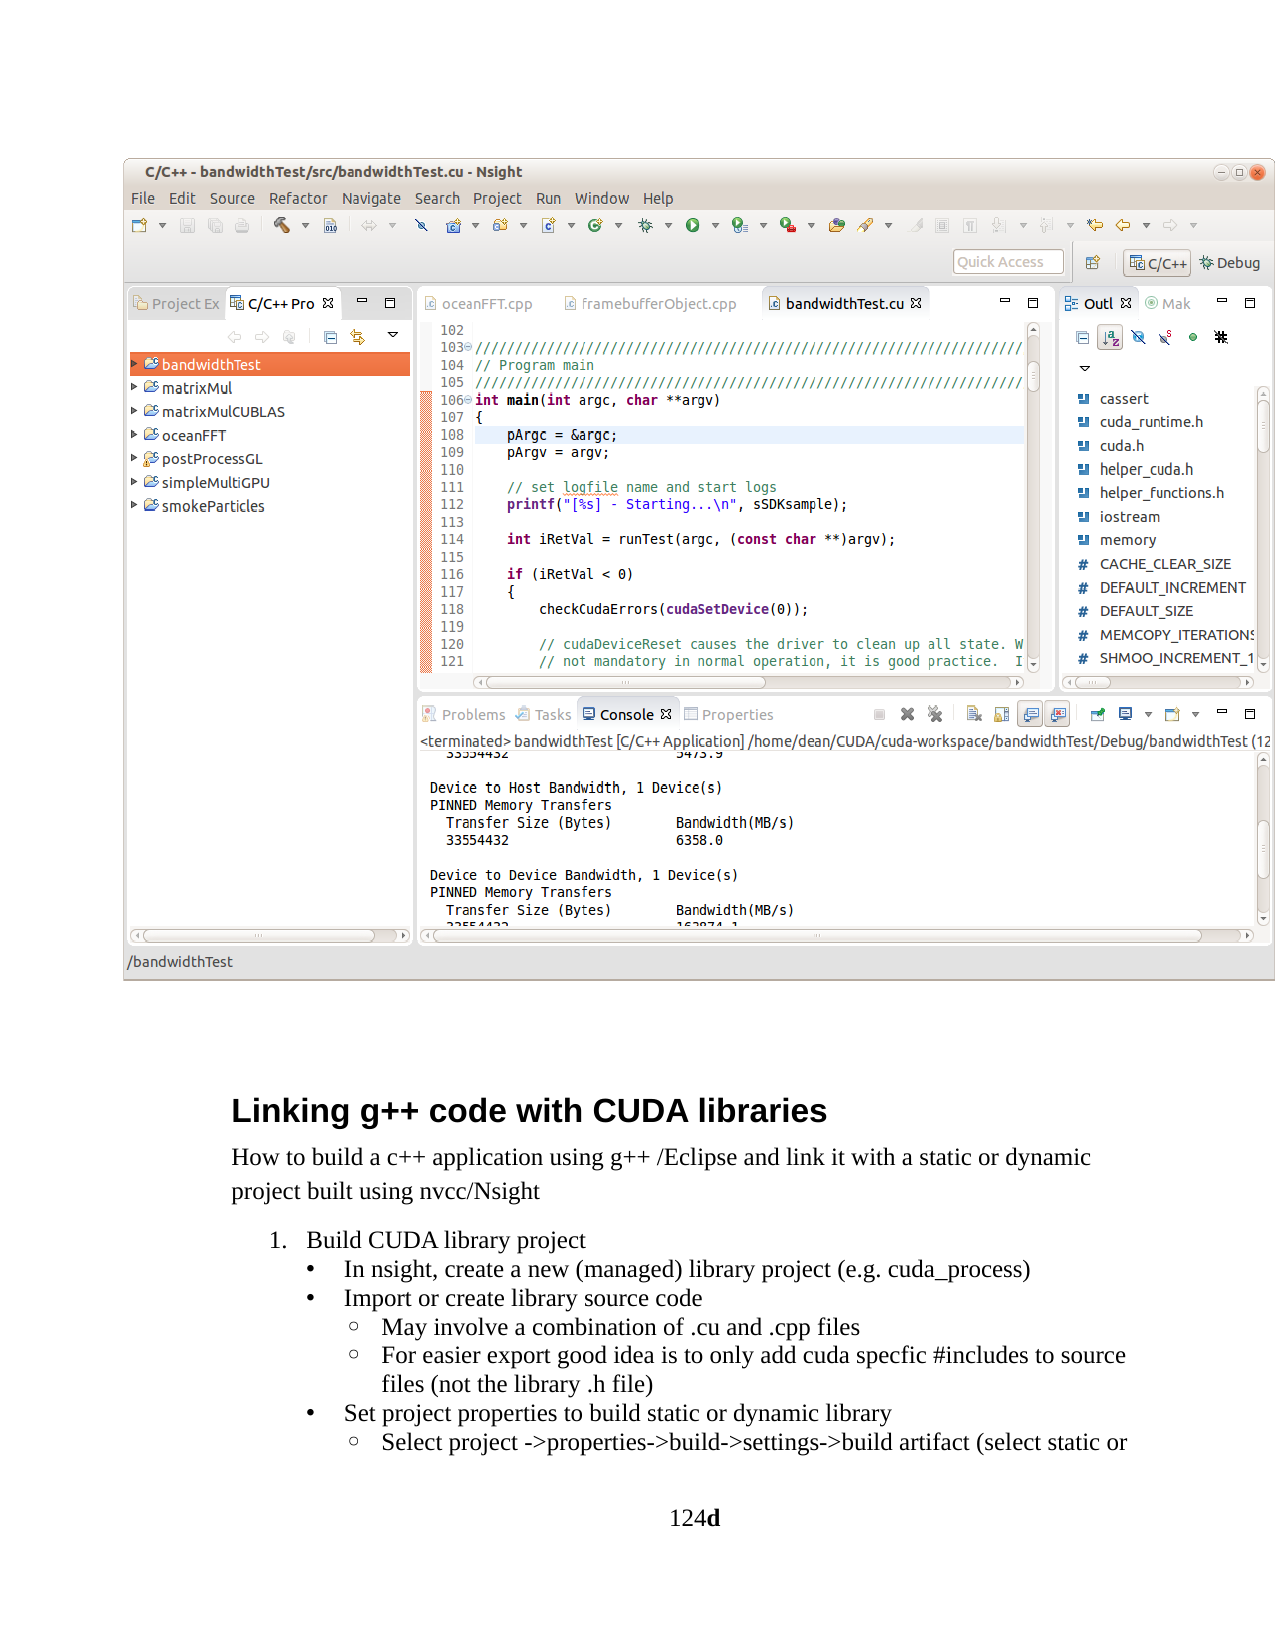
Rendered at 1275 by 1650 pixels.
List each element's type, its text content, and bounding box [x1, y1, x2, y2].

text How to build a c++ application using g++ /Eclipse and link it with a static or dynamic project built using nvcc/Nsight [231, 1142, 1158, 1205]
list For easier export good idea is to only add cuda specfic #includes to source files (not the library .h file) [344, 1340, 1158, 1398]
picture [123, 158, 1275, 981]
list May involve a combination of .cu and .cpp files [344, 1312, 1158, 1340]
list Import or create library source code [306, 1283, 1158, 1312]
list In nsight, create a new (managed) library project (e.g. cuda_process) [306, 1254, 1158, 1283]
list Build CUDA library project [269, 1225, 1158, 1254]
list Set project properties to build static or dynamic library [306, 1398, 1158, 1427]
list Select project ->properties->build->settings->build artifact (select static or [344, 1427, 1158, 1455]
subtitle Linking g++ code with CUDA libraries [231, 1091, 1158, 1129]
